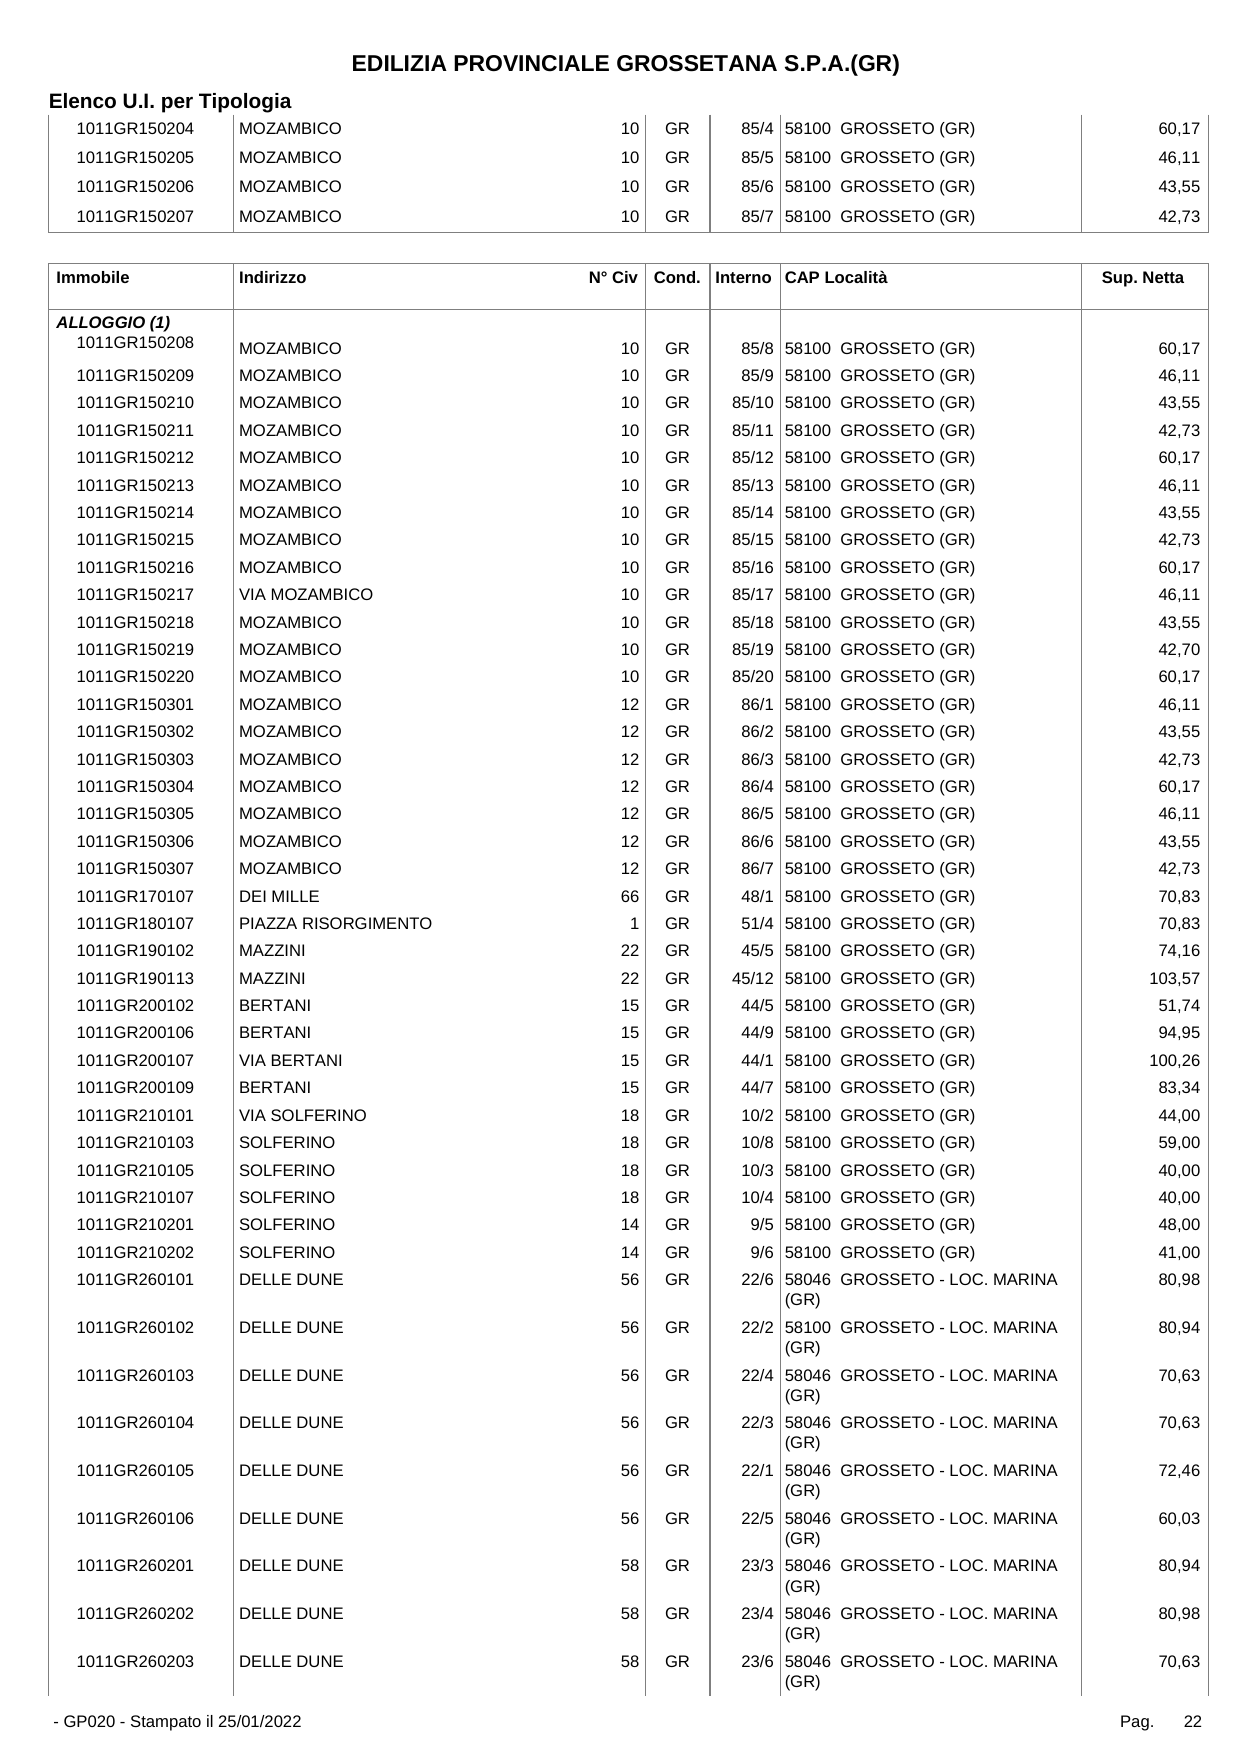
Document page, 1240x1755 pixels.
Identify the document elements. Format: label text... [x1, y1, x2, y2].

table_cell MOZAMBICO [234, 445, 588, 472]
table_cell 58100 GROSSETO (GR) [781, 993, 1081, 1020]
table_cell GR [646, 310, 709, 362]
table_cell 85/15 [711, 527, 780, 554]
table_cell 42,73 [1082, 202, 1208, 232]
table_cell 83,34 [1082, 1075, 1208, 1102]
table_cell 44,00 [1082, 1102, 1208, 1129]
table_cell 56 [589, 1314, 645, 1362]
table_cell GR [646, 417, 709, 445]
table_cell 58046 GROSSETO - LOC. MARINA (GR) [781, 1601, 1081, 1648]
table_cell 12 [589, 801, 645, 828]
table_cell 1011GR200109 [49, 1075, 233, 1102]
table_cell GR [646, 609, 709, 636]
table_cell MOZAMBICO [234, 115, 588, 144]
table_cell GR [646, 1505, 709, 1553]
table_cell DELLE DUNE [234, 1458, 588, 1505]
table_cell MOZAMBICO [234, 554, 588, 582]
table_cell MOZAMBICO [234, 719, 588, 746]
table_cell 10 [589, 609, 645, 636]
table_cell 12 [589, 746, 645, 773]
table_cell 80,98 [1082, 1267, 1208, 1314]
table_cell GR [646, 1184, 709, 1212]
table_cell 58100 GROSSETO (GR) [781, 1130, 1081, 1157]
table_cell 23/6 [711, 1648, 780, 1696]
table_cell GR [646, 390, 709, 417]
table_cell 86/5 [711, 801, 780, 828]
table_cell 10 [589, 115, 645, 144]
table_cell 46,11 [1082, 144, 1208, 173]
table_cell 1011GR150212 [49, 445, 233, 472]
table_cell 58100 GROSSETO (GR) [781, 310, 1081, 362]
table_cell 103,57 [1082, 965, 1208, 993]
table_cell 80,94 [1082, 1553, 1208, 1601]
table_cell 70,63 [1082, 1410, 1208, 1457]
table_cell 23/4 [711, 1601, 780, 1648]
table_cell DELLE DUNE [234, 1314, 588, 1362]
table_cell DELLE DUNE [234, 1648, 588, 1696]
table_cell 58100 GROSSETO (GR) [781, 144, 1081, 173]
table_cell MOZAMBICO [234, 828, 588, 856]
table_cell SOLFERINO [234, 1130, 588, 1157]
table_cell 1011GR180107 [49, 910, 233, 938]
table_cell 10 [589, 417, 645, 445]
table_cell 1011GR150302 [49, 719, 233, 746]
table_cell 41,00 [1082, 1239, 1208, 1267]
table_cell 1011GR260103 [49, 1362, 233, 1410]
table_cell GR [646, 1075, 709, 1102]
table_cell 58100 GROSSETO (GR) [781, 691, 1081, 719]
table_cell 86/2 [711, 719, 780, 746]
table_cell 43,55 [1082, 173, 1208, 202]
table_cell 59,00 [1082, 1130, 1208, 1157]
table_cell 58100 GROSSETO (GR) [781, 1075, 1081, 1102]
table_cell 58100 GROSSETO (GR) [781, 445, 1081, 472]
table_cell 58100 GROSSETO (GR) [781, 1184, 1081, 1212]
table_cell 10 [589, 144, 645, 173]
table_cell 58046 GROSSETO - LOC. MARINA (GR) [781, 1458, 1081, 1505]
table_cell MOZAMBICO [234, 746, 588, 773]
table_cell 85/17 [711, 582, 780, 609]
table_cell 51,74 [1082, 993, 1208, 1020]
table_cell DELLE DUNE [234, 1505, 588, 1553]
table_cell 58100 GROSSETO (GR) [781, 582, 1081, 609]
table_cell GR [646, 1212, 709, 1239]
table_cell 58100 GROSSETO (GR) [781, 363, 1081, 390]
table_cell GR [646, 1458, 709, 1505]
table_cell 60,17 [1082, 115, 1208, 144]
table_cell BERTANI [234, 1020, 588, 1047]
table_cell 1011GR260102 [49, 1314, 233, 1362]
table_cell GR [646, 1267, 709, 1314]
table_cell GR [646, 363, 709, 390]
table_cell 10 [589, 310, 645, 362]
table_cell 10/8 [711, 1130, 780, 1157]
table_cell GR [646, 719, 709, 746]
table_cell MOZAMBICO [234, 856, 588, 883]
table_cell 45/5 [711, 938, 780, 965]
table_cell 10 [589, 554, 645, 582]
table_cell 22/6 [711, 1267, 780, 1314]
table_cell 15 [589, 1048, 645, 1075]
table_cell GR [646, 1157, 709, 1184]
table_cell 58100 GROSSETO (GR) [781, 719, 1081, 746]
table_cell 1011GR260105 [49, 1458, 233, 1505]
table_cell 1011GR150207 [49, 202, 233, 232]
table_cell 1011GR260104 [49, 1410, 233, 1457]
table_cell 42,70 [1082, 636, 1208, 664]
table_cell 86/6 [711, 828, 780, 856]
table_cell 1011GR150205 [49, 144, 233, 173]
table_cell MOZAMBICO [234, 472, 588, 499]
table_cell BERTANI [234, 1075, 588, 1102]
table_cell 10 [589, 363, 645, 390]
table_cell DELLE DUNE [234, 1601, 588, 1648]
table_cell 1011GR190102 [49, 938, 233, 965]
table_cell 66 [589, 883, 645, 910]
table_cell GR [646, 1102, 709, 1129]
table_cell 1011GR260203 [49, 1648, 233, 1696]
table_cell 9/6 [711, 1239, 780, 1267]
table_cell 58100 GROSSETO (GR) [781, 883, 1081, 910]
table_cell 58 [589, 1601, 645, 1648]
table_cell 56 [589, 1267, 645, 1314]
table_cell GR [646, 527, 709, 554]
table_cell 58100 GROSSETO (GR) [781, 527, 1081, 554]
table_cell 1011GR150219 [49, 636, 233, 664]
table_cell 1011GR150213 [49, 472, 233, 499]
table_cell 58100 GROSSETO (GR) [781, 1239, 1081, 1267]
table_cell 58 [589, 1648, 645, 1696]
table_cell 56 [589, 1362, 645, 1410]
table_cell 58100 GROSSETO (GR) [781, 1212, 1081, 1239]
table_cell 1011GR150211 [49, 417, 233, 445]
table_cell GR [646, 1553, 709, 1601]
table_cell MAZZINI [234, 965, 588, 993]
table_cell MOZAMBICO [234, 636, 588, 664]
table_header Indirizzo [234, 264, 588, 308]
table_cell GR [646, 582, 709, 609]
table_cell 56 [589, 1410, 645, 1457]
table_cell 18 [589, 1130, 645, 1157]
table_header Immobile [49, 264, 233, 308]
table_cell 85/20 [711, 664, 780, 691]
table_cell 85/13 [711, 472, 780, 499]
table_cell 1011GR150301 [49, 691, 233, 719]
table_cell DELLE DUNE [234, 1267, 588, 1314]
table_cell 40,00 [1082, 1157, 1208, 1184]
table_cell 15 [589, 993, 645, 1020]
table_cell 10/3 [711, 1157, 780, 1184]
table_cell 58100 GROSSETO (GR) [781, 746, 1081, 773]
table_cell 42,73 [1082, 856, 1208, 883]
table_cell 85/11 [711, 417, 780, 445]
table_cell 44/9 [711, 1020, 780, 1047]
table_cell GR [646, 910, 709, 938]
table_cell GR [646, 1020, 709, 1047]
table_cell 1011GR150306 [49, 828, 233, 856]
table_cell GR [646, 500, 709, 527]
table_header CAP Località [781, 264, 1081, 308]
table_cell 58046 GROSSETO - LOC. MARINA (GR) [781, 1553, 1081, 1601]
table_cell 48/1 [711, 883, 780, 910]
table_cell 1011GR150209 [49, 363, 233, 390]
table_cell GR [646, 1410, 709, 1457]
table_cell 1 [589, 910, 645, 938]
table_cell MOZAMBICO [234, 310, 588, 362]
table_cell GR [646, 1130, 709, 1157]
table_cell 85/4 [711, 115, 780, 144]
table_cell 10 [589, 202, 645, 232]
table_cell 58100 GROSSETO (GR) [781, 115, 1081, 144]
table_cell 58100 GROSSETO (GR) [781, 1157, 1081, 1184]
table_cell GR [646, 801, 709, 828]
table_cell GR [646, 883, 709, 910]
table_cell 58100 GROSSETO (GR) [781, 856, 1081, 883]
table_cell 1011GR150304 [49, 774, 233, 801]
table_cell GR [646, 1048, 709, 1075]
table_header Sup. Netta [1082, 264, 1208, 308]
table_cell 12 [589, 774, 645, 801]
table_cell 58100 GROSSETO (GR) [781, 609, 1081, 636]
table_cell 74,16 [1082, 938, 1208, 965]
table_cell 58100 GROSSETO (GR) [781, 774, 1081, 801]
table_cell 58 [589, 1553, 645, 1601]
table_cell 86/7 [711, 856, 780, 883]
table_cell 10 [589, 173, 645, 202]
table_cell 70,63 [1082, 1362, 1208, 1410]
table_cell 1011GR210105 [49, 1157, 233, 1184]
table_header Cond. [646, 264, 709, 308]
table_cell 85/9 [711, 363, 780, 390]
table_cell 1011GR190113 [49, 965, 233, 993]
table_cell 14 [589, 1239, 645, 1267]
table_cell 58100 GROSSETO (GR) [781, 173, 1081, 202]
table_cell VIA SOLFERINO [234, 1102, 588, 1129]
table_cell 58046 GROSSETO - LOC. MARINA (GR) [781, 1267, 1081, 1314]
table_cell GR [646, 1314, 709, 1362]
table_cell 48,00 [1082, 1212, 1208, 1239]
table_cell SOLFERINO [234, 1212, 588, 1239]
table_cell MOZAMBICO [234, 363, 588, 390]
table_cell 1011GR260101 [49, 1267, 233, 1314]
table_cell MOZAMBICO [234, 801, 588, 828]
table_cell 46,11 [1082, 801, 1208, 828]
table_cell 23/3 [711, 1553, 780, 1601]
table_cell 43,55 [1082, 390, 1208, 417]
table_cell MOZAMBICO [234, 609, 588, 636]
table_cell 1011GR210201 [49, 1212, 233, 1239]
table_cell 58046 GROSSETO - LOC. MARINA (GR) [781, 1410, 1081, 1457]
table_cell 58100 GROSSETO (GR) [781, 390, 1081, 417]
table_cell 100,26 [1082, 1048, 1208, 1075]
table_cell 58100 GROSSETO (GR) [781, 1102, 1081, 1129]
table_cell 22/3 [711, 1410, 780, 1457]
table_cell 85/8 [711, 310, 780, 362]
table_cell 42,73 [1082, 746, 1208, 773]
table_cell 85/7 [711, 202, 780, 232]
table_cell 1011GR150303 [49, 746, 233, 773]
table_cell 60,17 [1082, 554, 1208, 582]
table_cell 85/19 [711, 636, 780, 664]
table_cell 10 [589, 527, 645, 554]
table_cell MOZAMBICO [234, 664, 588, 691]
table_cell 60,17 [1082, 774, 1208, 801]
table_cell GR [646, 938, 709, 965]
table_cell MOZAMBICO [234, 417, 588, 445]
table_cell 1011GR150217 [49, 582, 233, 609]
table_cell 94,95 [1082, 1020, 1208, 1047]
table_cell 10 [589, 472, 645, 499]
table_cell 18 [589, 1157, 645, 1184]
table_cell GR [646, 774, 709, 801]
table_cell 58100 GROSSETO (GR) [781, 202, 1081, 232]
table_cell MOZAMBICO [234, 691, 588, 719]
table_cell 58100 GROSSETO (GR) [781, 554, 1081, 582]
table_cell 18 [589, 1184, 645, 1212]
table_cell 10 [589, 445, 645, 472]
table_cell 1011GR210101 [49, 1102, 233, 1129]
table_cell GR [646, 1239, 709, 1267]
table_cell GR [646, 173, 709, 202]
table_cell 44/7 [711, 1075, 780, 1102]
table_cell MOZAMBICO [234, 173, 588, 202]
table_cell 56 [589, 1458, 645, 1505]
table_cell 58046 GROSSETO - LOC. MARINA (GR) [781, 1648, 1081, 1696]
table_cell 10/2 [711, 1102, 780, 1129]
table_cell 1011GR260202 [49, 1601, 233, 1648]
table_cell 44/5 [711, 993, 780, 1020]
table_cell 1011GR210107 [49, 1184, 233, 1212]
table_cell 58046 GROSSETO - LOC. MARINA (GR) [781, 1362, 1081, 1410]
table_cell 43,55 [1082, 828, 1208, 856]
table_cell 1011GR200106 [49, 1020, 233, 1047]
table_cell 58100 GROSSETO (GR) [781, 938, 1081, 965]
table_cell ALLOGGIO (1) 1011GR150208 [49, 310, 233, 362]
table_cell 46,11 [1082, 363, 1208, 390]
table_cell 9/5 [711, 1212, 780, 1239]
table_cell PIAZZA RISORGIMENTO [234, 910, 588, 938]
table_cell 12 [589, 691, 645, 719]
table_cell 22/1 [711, 1458, 780, 1505]
table_cell 12 [589, 856, 645, 883]
table_cell 1011GR150206 [49, 173, 233, 202]
table_cell 85/16 [711, 554, 780, 582]
table_cell 58100 GROSSETO (GR) [781, 417, 1081, 445]
table_cell 58100 GROSSETO (GR) [781, 1048, 1081, 1075]
table_cell SOLFERINO [234, 1184, 588, 1212]
table_cell 1011GR150210 [49, 390, 233, 417]
table_cell 22 [589, 965, 645, 993]
table_cell GR [646, 965, 709, 993]
table_cell 1011GR150214 [49, 500, 233, 527]
table_cell 43,55 [1082, 500, 1208, 527]
table_cell DELLE DUNE [234, 1410, 588, 1457]
table_cell 42,73 [1082, 417, 1208, 445]
table_cell 46,11 [1082, 472, 1208, 499]
table_cell 1011GR150216 [49, 554, 233, 582]
table_cell 1011GR200107 [49, 1048, 233, 1075]
table_cell BERTANI [234, 993, 588, 1020]
table_cell 1011GR170107 [49, 883, 233, 910]
table_cell 86/3 [711, 746, 780, 773]
table_cell SOLFERINO [234, 1157, 588, 1184]
table_cell 12 [589, 719, 645, 746]
table_cell 42,73 [1082, 527, 1208, 554]
table_cell 46,11 [1082, 582, 1208, 609]
table_cell GR [646, 472, 709, 499]
table_cell 58100 GROSSETO (GR) [781, 664, 1081, 691]
table_cell 1011GR200102 [49, 993, 233, 1020]
table_cell 45/12 [711, 965, 780, 993]
table_cell 22/4 [711, 1362, 780, 1410]
table_cell 72,46 [1082, 1458, 1208, 1505]
table_cell 1011GR260201 [49, 1553, 233, 1601]
table_cell 51/4 [711, 910, 780, 938]
table_cell 70,83 [1082, 910, 1208, 938]
table_cell 22/5 [711, 1505, 780, 1553]
table_cell 15 [589, 1020, 645, 1047]
table_cell 14 [589, 1212, 645, 1239]
table_cell GR [646, 828, 709, 856]
table_cell 15 [589, 1075, 645, 1102]
table_cell VIA MOZAMBICO [234, 582, 588, 609]
table_cell 46,11 [1082, 691, 1208, 719]
table_cell VIA BERTANI [234, 1048, 588, 1075]
table_cell 10 [589, 500, 645, 527]
table_cell 18 [589, 1102, 645, 1129]
table_cell GR [646, 1362, 709, 1410]
table_cell 43,55 [1082, 719, 1208, 746]
table_cell 40,00 [1082, 1184, 1208, 1212]
table_cell 10 [589, 664, 645, 691]
table_cell GR [646, 202, 709, 232]
table_cell MOZAMBICO [234, 202, 588, 232]
table_cell GR [646, 115, 709, 144]
table_cell MOZAMBICO [234, 527, 588, 554]
table_cell MOZAMBICO [234, 500, 588, 527]
table_cell GR [646, 993, 709, 1020]
table_cell 22 [589, 938, 645, 965]
table_cell 1011GR210202 [49, 1239, 233, 1267]
table_cell 1011GR150305 [49, 801, 233, 828]
table_cell 58100 GROSSETO (GR) [781, 828, 1081, 856]
table_header N° Civ [589, 264, 645, 308]
table_cell 85/6 [711, 173, 780, 202]
table_cell 10/4 [711, 1184, 780, 1212]
table_cell 58100 GROSSETO (GR) [781, 472, 1081, 499]
table_cell GR [646, 554, 709, 582]
table_cell 70,83 [1082, 883, 1208, 910]
table_cell 80,94 [1082, 1314, 1208, 1362]
table_cell 80,98 [1082, 1601, 1208, 1648]
table_cell GR [646, 636, 709, 664]
table_cell GR [646, 664, 709, 691]
table_cell 60,03 [1082, 1505, 1208, 1553]
table_cell 85/10 [711, 390, 780, 417]
table_cell 44/1 [711, 1048, 780, 1075]
table_cell 22/2 [711, 1314, 780, 1362]
table_cell 58100 GROSSETO (GR) [781, 801, 1081, 828]
table_cell 58100 GROSSETO - LOC. MARINA (GR) [781, 1314, 1081, 1362]
table_cell 58100 GROSSETO (GR) [781, 965, 1081, 993]
table_cell GR [646, 746, 709, 773]
table_cell GR [646, 1601, 709, 1648]
table_cell 58046 GROSSETO - LOC. MARINA (GR) [781, 1505, 1081, 1553]
table_cell DELLE DUNE [234, 1362, 588, 1410]
table_cell 86/4 [711, 774, 780, 801]
table_cell 1011GR150307 [49, 856, 233, 883]
table_cell 58100 GROSSETO (GR) [781, 500, 1081, 527]
table_cell 56 [589, 1505, 645, 1553]
table_cell 58100 GROSSETO (GR) [781, 636, 1081, 664]
table_cell 1011GR150220 [49, 664, 233, 691]
table_cell 43,55 [1082, 609, 1208, 636]
table_cell DELLE DUNE [234, 1553, 588, 1601]
table_cell 85/5 [711, 144, 780, 173]
table_cell GR [646, 691, 709, 719]
table_cell GR [646, 1648, 709, 1696]
table_cell 60,17 [1082, 310, 1208, 362]
table_cell SOLFERINO [234, 1239, 588, 1267]
table_cell 60,17 [1082, 664, 1208, 691]
table_cell DEI MILLE [234, 883, 588, 910]
table_cell 86/1 [711, 691, 780, 719]
table_cell 1011GR150204 [49, 115, 233, 144]
table_cell 70,63 [1082, 1648, 1208, 1696]
table_cell 58100 GROSSETO (GR) [781, 910, 1081, 938]
table_cell 1011GR150218 [49, 609, 233, 636]
table_cell MOZAMBICO [234, 390, 588, 417]
table_cell 12 [589, 828, 645, 856]
table_cell 10 [589, 582, 645, 609]
table_cell 58100 GROSSETO (GR) [781, 1020, 1081, 1047]
table_cell 85/14 [711, 500, 780, 527]
table_cell 1011GR260106 [49, 1505, 233, 1553]
table_cell 1011GR150215 [49, 527, 233, 554]
table_cell MOZAMBICO [234, 144, 588, 173]
table_cell GR [646, 856, 709, 883]
table_cell 85/12 [711, 445, 780, 472]
table_cell 10 [589, 390, 645, 417]
table_cell 85/18 [711, 609, 780, 636]
table_header Interno [711, 264, 780, 308]
table_cell MAZZINI [234, 938, 588, 965]
table_cell MOZAMBICO [234, 774, 588, 801]
table_cell 1011GR210103 [49, 1130, 233, 1157]
table_cell GR [646, 144, 709, 173]
table_cell GR [646, 445, 709, 472]
table_cell 10 [589, 636, 645, 664]
table_cell 60,17 [1082, 445, 1208, 472]
